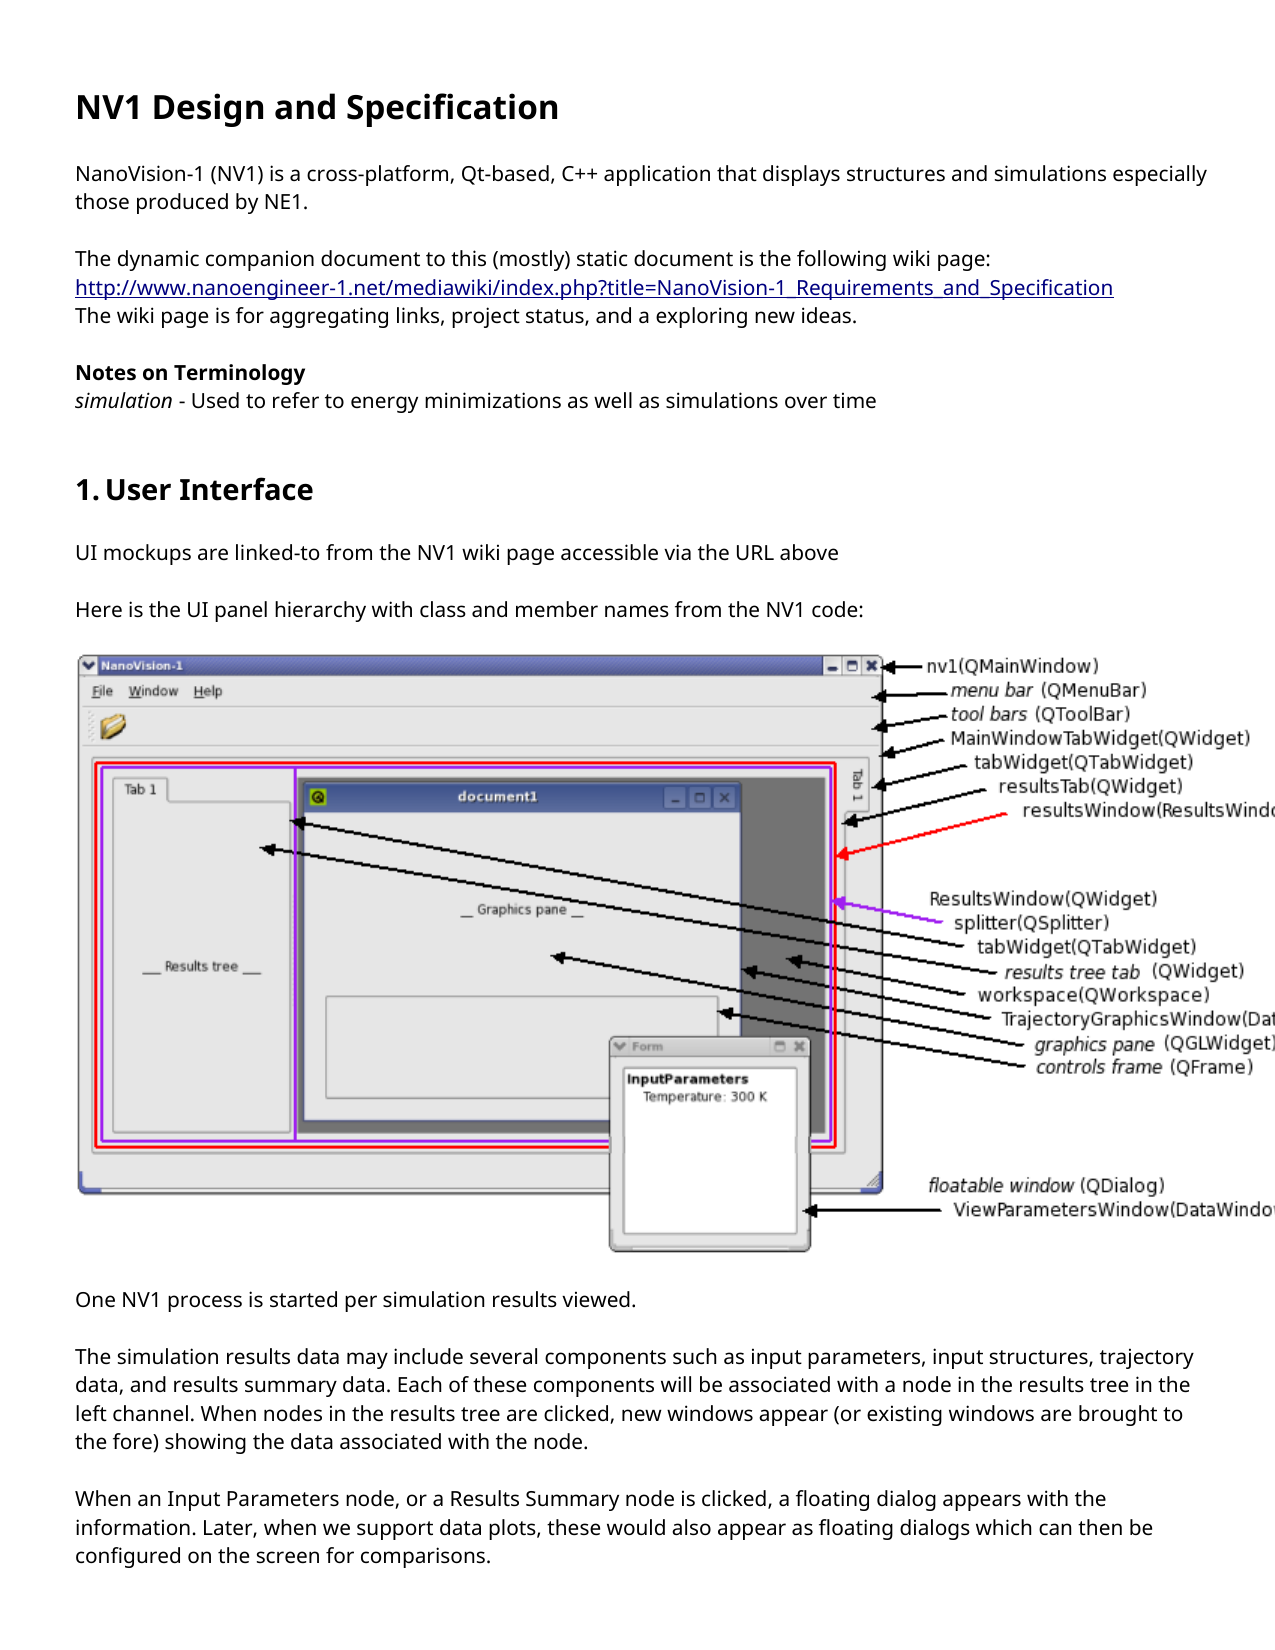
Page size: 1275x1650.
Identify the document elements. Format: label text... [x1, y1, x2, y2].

text One NV1 process is started per simulation results viewed. The simulation results data may include several components such as input parameters, input structures, trajectory data, and results summary data. Each of these components will be associated with a node in the results tree in the left channel. When nodes in the results tree are clicked, new windows appear (or existing windows are brought to the fore) showing the data associated with the node. When an Input Parameters node, or a Results Summary node is clicked, a floating dialog appears with the information. Later, when we support data plots, these would also appear as floating dialogs which can then be configured on the screen for comparisons. [75, 1257, 1217, 1569]
subtitle NV1 Design and Specification [75, 84, 1217, 129]
text UI mockups are linked-to from the NV1 wiki page accessible via the URL above Here is the UI panel hierarchy with class and member names from the NV1 code: [75, 538, 1217, 624]
subtitle User Interface [75, 469, 1217, 509]
text NanoVision-1 (NV1) is a cross-platform, Qt-based, C++ application that displays structures and simulations especially those produced by NE1. The dynamic companion document to this (mostly) static document is the following wiki page: http://www.nanoengineer-1.net/mediawiki/index.php?title=NanoVision-1_Requirements_and_Specification The wiki page is for aggregating links, project status, and a exploring new ideas. Notes on Terminology simulation - Used to refer to energy minimizations as well as simulations over time [75, 159, 1217, 415]
picture [75, 652, 1275, 1257]
